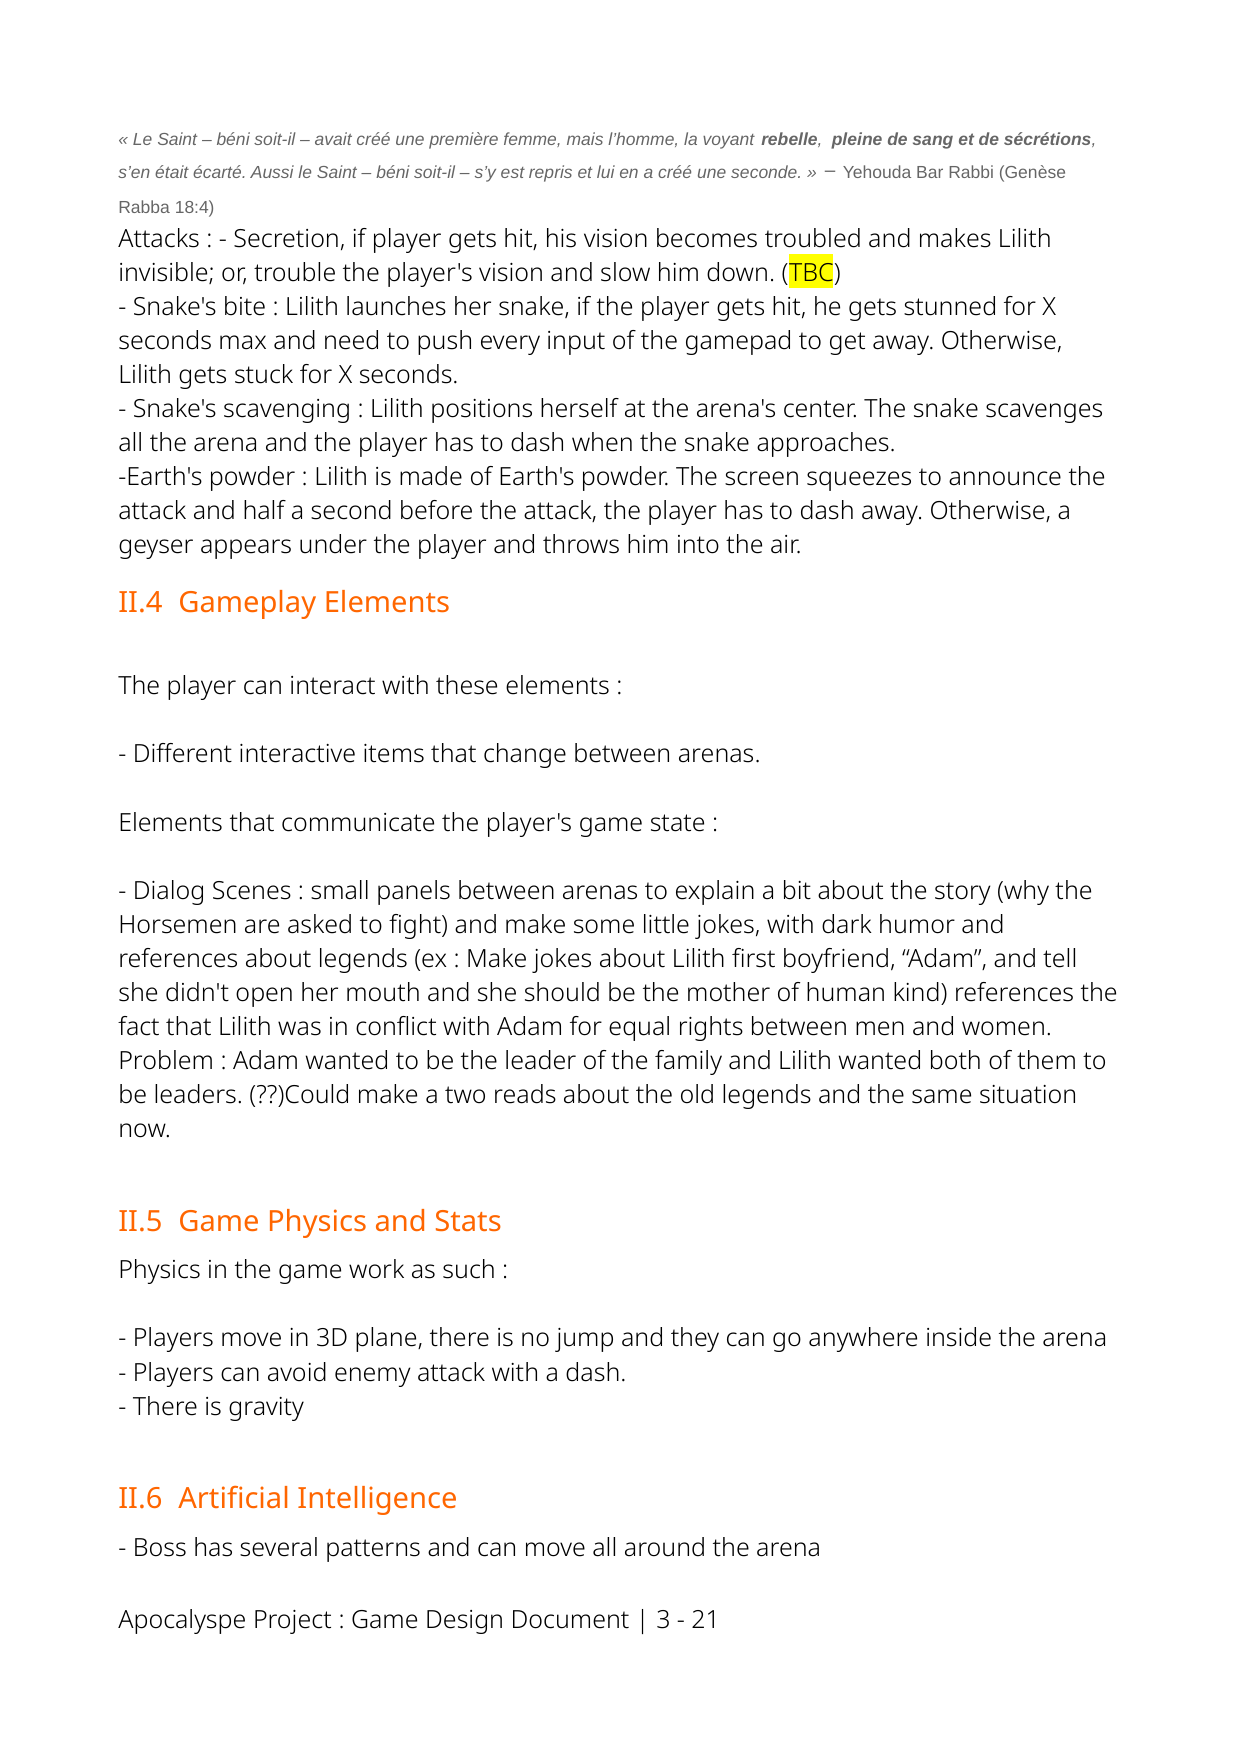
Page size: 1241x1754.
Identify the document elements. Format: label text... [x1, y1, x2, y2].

subtitle Game Physics and Stats [118, 1200, 1122, 1239]
text - Different interactive items that change between arenas. [118, 736, 1122, 770]
text - Boss has several patterns and can move all around the arena [118, 1529, 1122, 1563]
text - There is gravity [118, 1388, 1122, 1422]
subtitle Gameplay Elements [118, 582, 1122, 621]
text - Dialog Scenes : small panels between arenas to explain a bit about the story (why the Horsemen are asked to fight) and make some little jokes, with dark humor and references about legends (ex : Make jokes about Lilith first boyfriend, “Adam”, and tell she didn't open her mouth and she should be the mother of human kind) references the fact that Lilith was in conflict with Adam for equal rights between men and women. Problem : Adam wanted to be the leader of the family and Lilith wanted both of them to be leaders. (??)Could make a two reads about the old legends and the same situation now. [118, 872, 1122, 1145]
text - Players can avoid enemy attack with a dash. [118, 1354, 1122, 1388]
text - Snake's bite : Lilith launches her snake, if the player gets hit, he gets stunned for X seconds max and need to push every input of the gamepad to get away. Otherwise, Lilith gets stuck for X seconds. [118, 288, 1122, 391]
text -Earth's powder : Lilith is made of Earth's powder. The screen squeezes to announce the attack and half a second before the attack, the player has to dash away. Otherwise, a geyser appears under the player and throws him into the air. [118, 459, 1122, 561]
text « Le Saint – béni soit-il – avait créé une première femme, mais l’homme, la voyant rebelle, pleine de sang et de sécrétions, s’en était écarté. Aussi le Saint – béni soit-il – s’y est repris et lui en a créé une seconde. » – Yehouda Bar Rabbi (Genèse Rabba 18:4) [118, 118, 1122, 220]
text - Players move in 3D plane, there is no jump and they can go anywhere inside the arena [118, 1320, 1122, 1354]
text Elements that communicate the player's game state : [118, 804, 1122, 838]
text Attacks : - Secretion, if player gets hit, his vision becomes troubled and makes Lilith invisible; or, trouble the player's vision and slow him down. (TBC) [118, 220, 1122, 288]
text - Snake's scavenging : Lilith positions herself at the arena's center. The snake scavenges all the arena and the player has to dash when the snake approaches. [118, 391, 1122, 459]
subtitle Artificial Intelligence [118, 1477, 1122, 1517]
text Physics in the game work as such : [118, 1252, 1122, 1286]
text The player can interact with these elements : [118, 668, 1122, 702]
